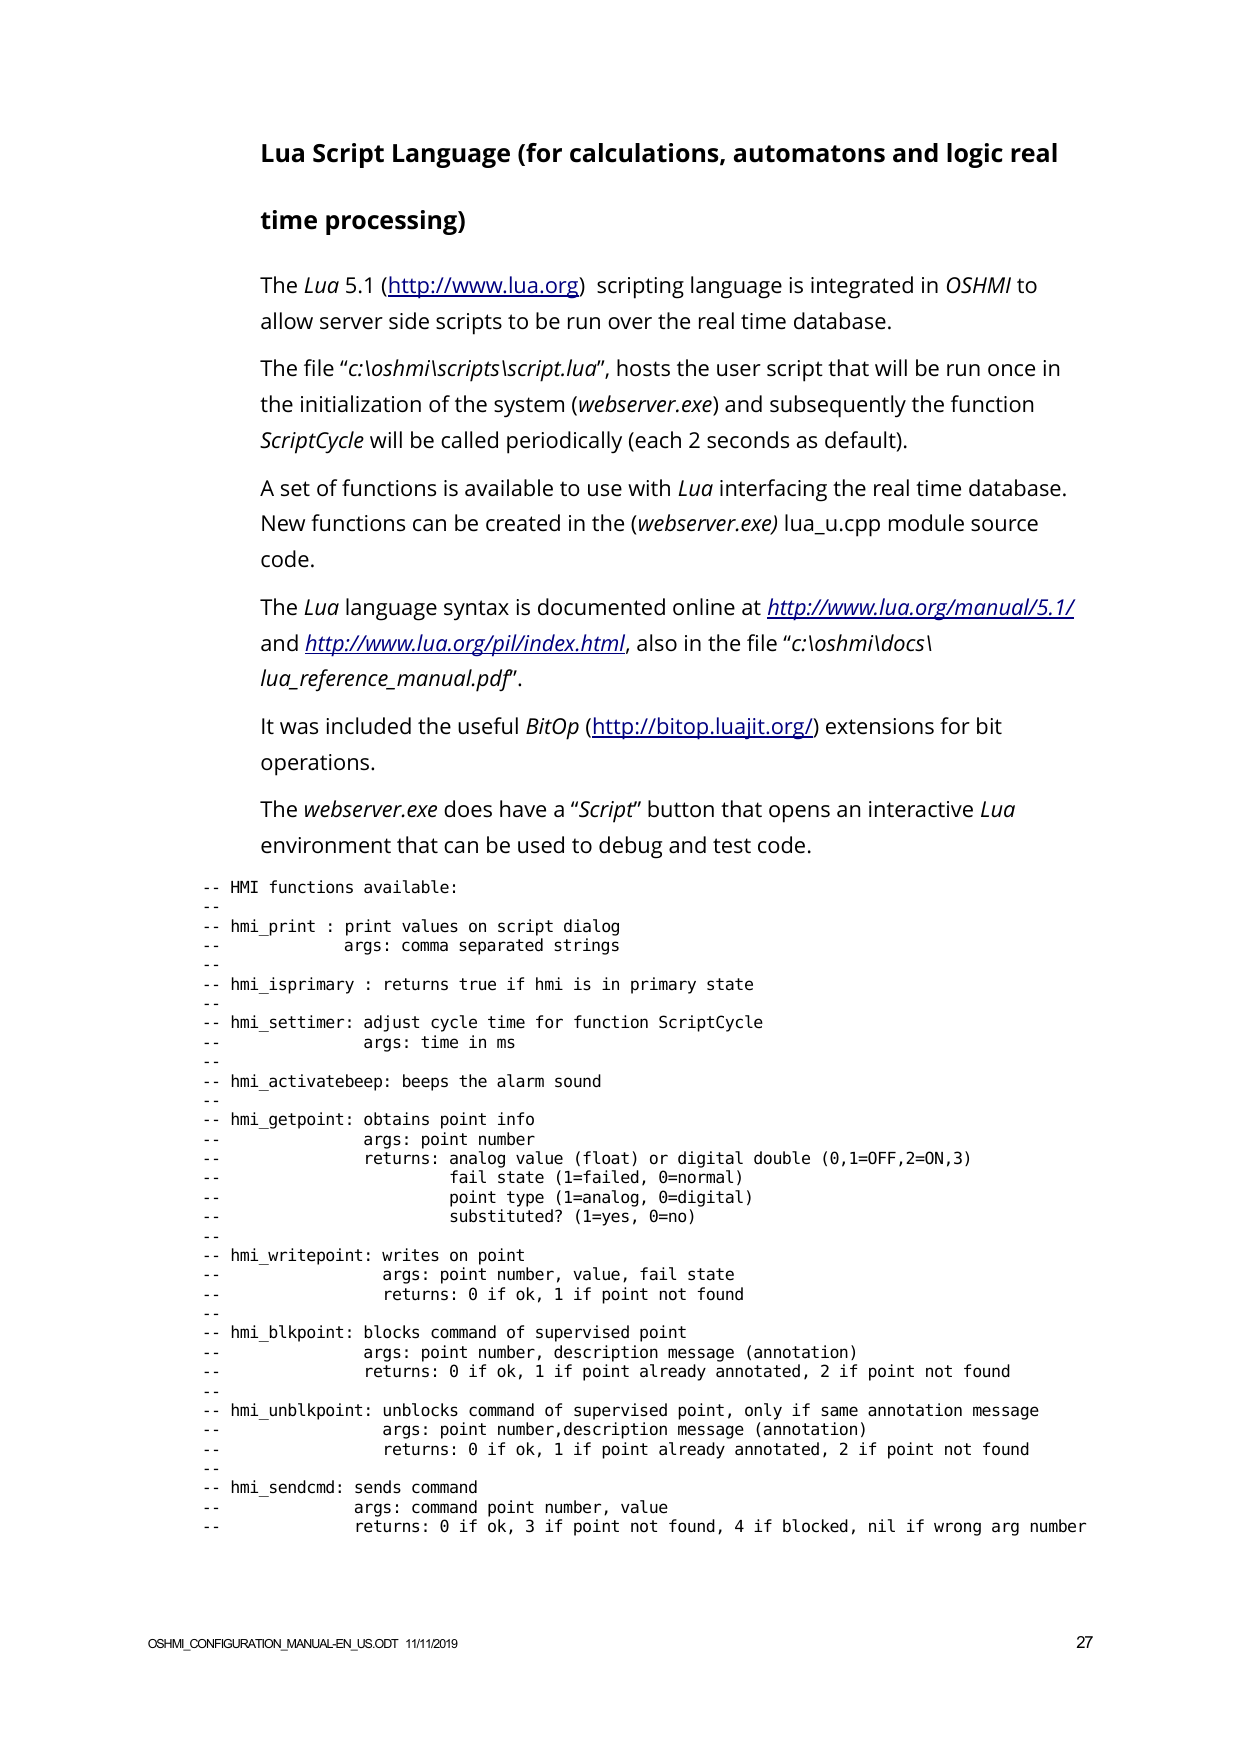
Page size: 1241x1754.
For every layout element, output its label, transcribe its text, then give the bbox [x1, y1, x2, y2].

text -- [202, 1304, 1093, 1323]
text -- hmi_writepoint: writes on point [202, 1246, 1093, 1265]
text -- [202, 897, 1093, 917]
text -- hmi_blkpoint: blocks command of supervised point [202, 1323, 1093, 1343]
text -- returns: 0 if ok, 1 if point not found [202, 1285, 1093, 1304]
text The file “c:\oshmi\scripts\script.lua”, hosts the user script that will be run once in the initialization of the system (webserver.exe) and subsequently the function ScriptCycle will be called periodically (each 2 seconds as default). [260, 353, 1093, 455]
text -- hmi_unblkpoint: unblocks command of supervised point, only if same annotation message [202, 1401, 1093, 1420]
text -- [202, 1382, 1093, 1401]
text -- returns: 0 if ok, 3 if point not found, 4 if blocked, nil if wrong arg number [202, 1517, 1093, 1537]
text The webserver.exe does have a “Script” button that opens an interactive Lua environment that can be used to debug and test code. [260, 794, 1093, 860]
text -- hmi_print : print values on script dialog [202, 917, 1093, 936]
text -- [202, 994, 1093, 1013]
text -- returns: 0 if ok, 1 if point already annotated, 2 if point not found [202, 1362, 1093, 1382]
text -- substituted? (1=yes, 0=no) [202, 1207, 1093, 1227]
text -- [202, 955, 1093, 975]
text The Lua 5.1 (http://www.lua.org) scripting language is integrated in OSHMI to allow server side scripts to be run over the real time database. [260, 270, 1093, 336]
text -- hmi_settimer: adjust cycle time for function ScriptCycle [202, 1013, 1093, 1033]
text -- HMI functions available: [202, 878, 1093, 897]
text -- args: comma separated strings [202, 936, 1093, 955]
subtitle time processing) [260, 203, 1093, 237]
text -- [202, 1091, 1093, 1110]
text -- fail state (1=failed, 0=normal) [202, 1168, 1093, 1188]
text -- args: point number [202, 1130, 1093, 1149]
text -- returns: analog value (float) or digital double (0,1=OFF,2=ON,3) [202, 1149, 1093, 1168]
text -- [202, 1227, 1093, 1246]
text -- args: command point number, value [202, 1498, 1093, 1517]
text -- [202, 1459, 1093, 1478]
text -- point type (1=analog, 0=digital) [202, 1188, 1093, 1207]
text -- returns: 0 if ok, 1 if point already annotated, 2 if point not found [202, 1440, 1093, 1459]
text -- args: point number, description message (annotation) [202, 1343, 1093, 1362]
text A set of functions is available to use with Lua interfacing the real time database. New functions can be created in the (webserver.exe) lua_u.cpp module source code. [260, 473, 1093, 574]
text -- hmi_sendcmd: sends command [202, 1478, 1093, 1498]
text -- hmi_getpoint: obtains point info [202, 1110, 1093, 1130]
text -- hmi_isprimary : returns true if hmi is in primary state [202, 975, 1093, 994]
text -- args: point number, value, fail state [202, 1265, 1093, 1285]
text -- [202, 1052, 1093, 1072]
text The Lua language syntax is documented online at http://www.lua.org/manual/5.1/ and http://www.lua.org/pil/index.html, also in the file “c:\oshmi\docs\lua_reference_manual.pdf”. [260, 592, 1093, 693]
text -- args: time in ms [202, 1033, 1093, 1052]
text -- hmi_activatebeep: beeps the alarm sound [202, 1072, 1093, 1091]
text -- args: point number,description message (annotation) [202, 1420, 1093, 1440]
text It was included the useful BitOp (http://bitop.luajit.org/) extensions for bit operations. [260, 711, 1093, 776]
subtitle Lua Script Language (for calculations, automatons and logic real [260, 136, 1093, 170]
